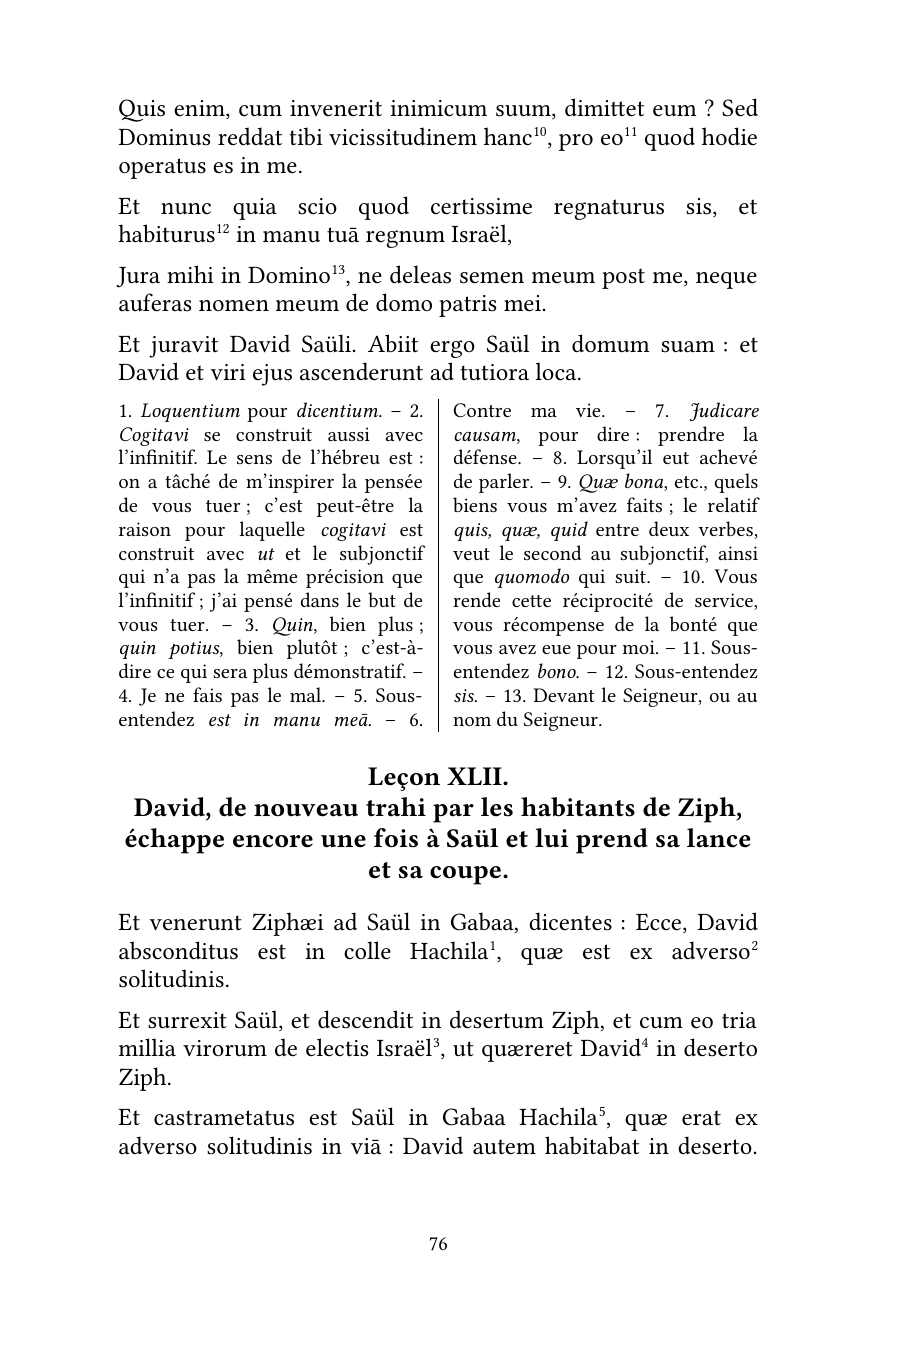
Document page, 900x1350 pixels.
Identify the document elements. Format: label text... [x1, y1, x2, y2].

text Et venerunt Ziphæi ad Saül in Gabaa, dicentes : Ecce, David absconditus est in colle Hachila1, quæ est ex adverso2 solitudinis. [118, 908, 758, 994]
text 1. Loquentium pour dicentium. – 2. Cogitavi se construit aussi avec l’infinitif. Le sens de l’hébreu est : on a tâché de m’inspirer la pensée de vous tuer ; c’est peut-être la raison pour laquelle cogitavi est construit avec ut et le subjonctif qui n’a pas la même précision que l’infinitif ; j’ai pensé dans le but de vous tuer. – 3. Quin, bien plus ; quin potius, bien plutôt ; c’est-à-dire ce qui sera plus démonstratif. – 4. Je ne fais pas le mal. – 5. Sous-entendez est in manu meā. – 6. [118, 399, 423, 731]
text Et surrexit Saül, et descendit in desertum Ziph, et cum eo tria millia virorum de electis Israël3, ut quæreret David4 in deserto Ziph. [118, 1006, 758, 1091]
text Leçon XLII. David, de nouveau trahi par les habitants de Ziph, échappe encore une fois à Saül et lui prend sa lance et sa coupe. [118, 761, 758, 885]
text Jura mihi in Domino13, ne deleas semen meum post me, neque auferas nomen meum de domo patris mei. [118, 261, 758, 318]
text Contre ma vie. – 7. Judicare causam, pour dire : prendre la défense. – 8. Lorsqu’il eut achevé de parler. – 9. Quæ bona, etc., quels biens vous m’avez faits ; le relatif quis, quæ, quid entre deux verbes, veut le second au subjonctif, ainsi que quomodo qui suit. – 10. Vous rende cette réciprocité de service, vous récompense de la bonté que vous avez eue pour moi. – 11. Sous-entendez bono. – 12. Sous-entendez sis. – 13. Devant le Seigneur, ou au nom du Seigneur. [453, 399, 758, 731]
text Et nunc quia scio quod certissime regnaturus sis, et habiturus12 in manu tuā regnum Israël, [118, 192, 758, 249]
text Quis enim, cum invenerit inimicum suum, dimittet eum ? Sed Dominus reddat tibi vicissitudinem hanc10, pro eo11 quod hodie operatus es in me. [118, 94, 758, 180]
text Et castrametatus est Saül in Gabaa Hachila5, quæ erat ex adverso solitudinis in viā : David autem habitabat in deserto. [118, 1103, 758, 1160]
text Et juravit David Saüli. Abiit ergo Saül in domum suam : et David et viri ejus ascenderunt ad tutiora loca. [118, 330, 758, 387]
